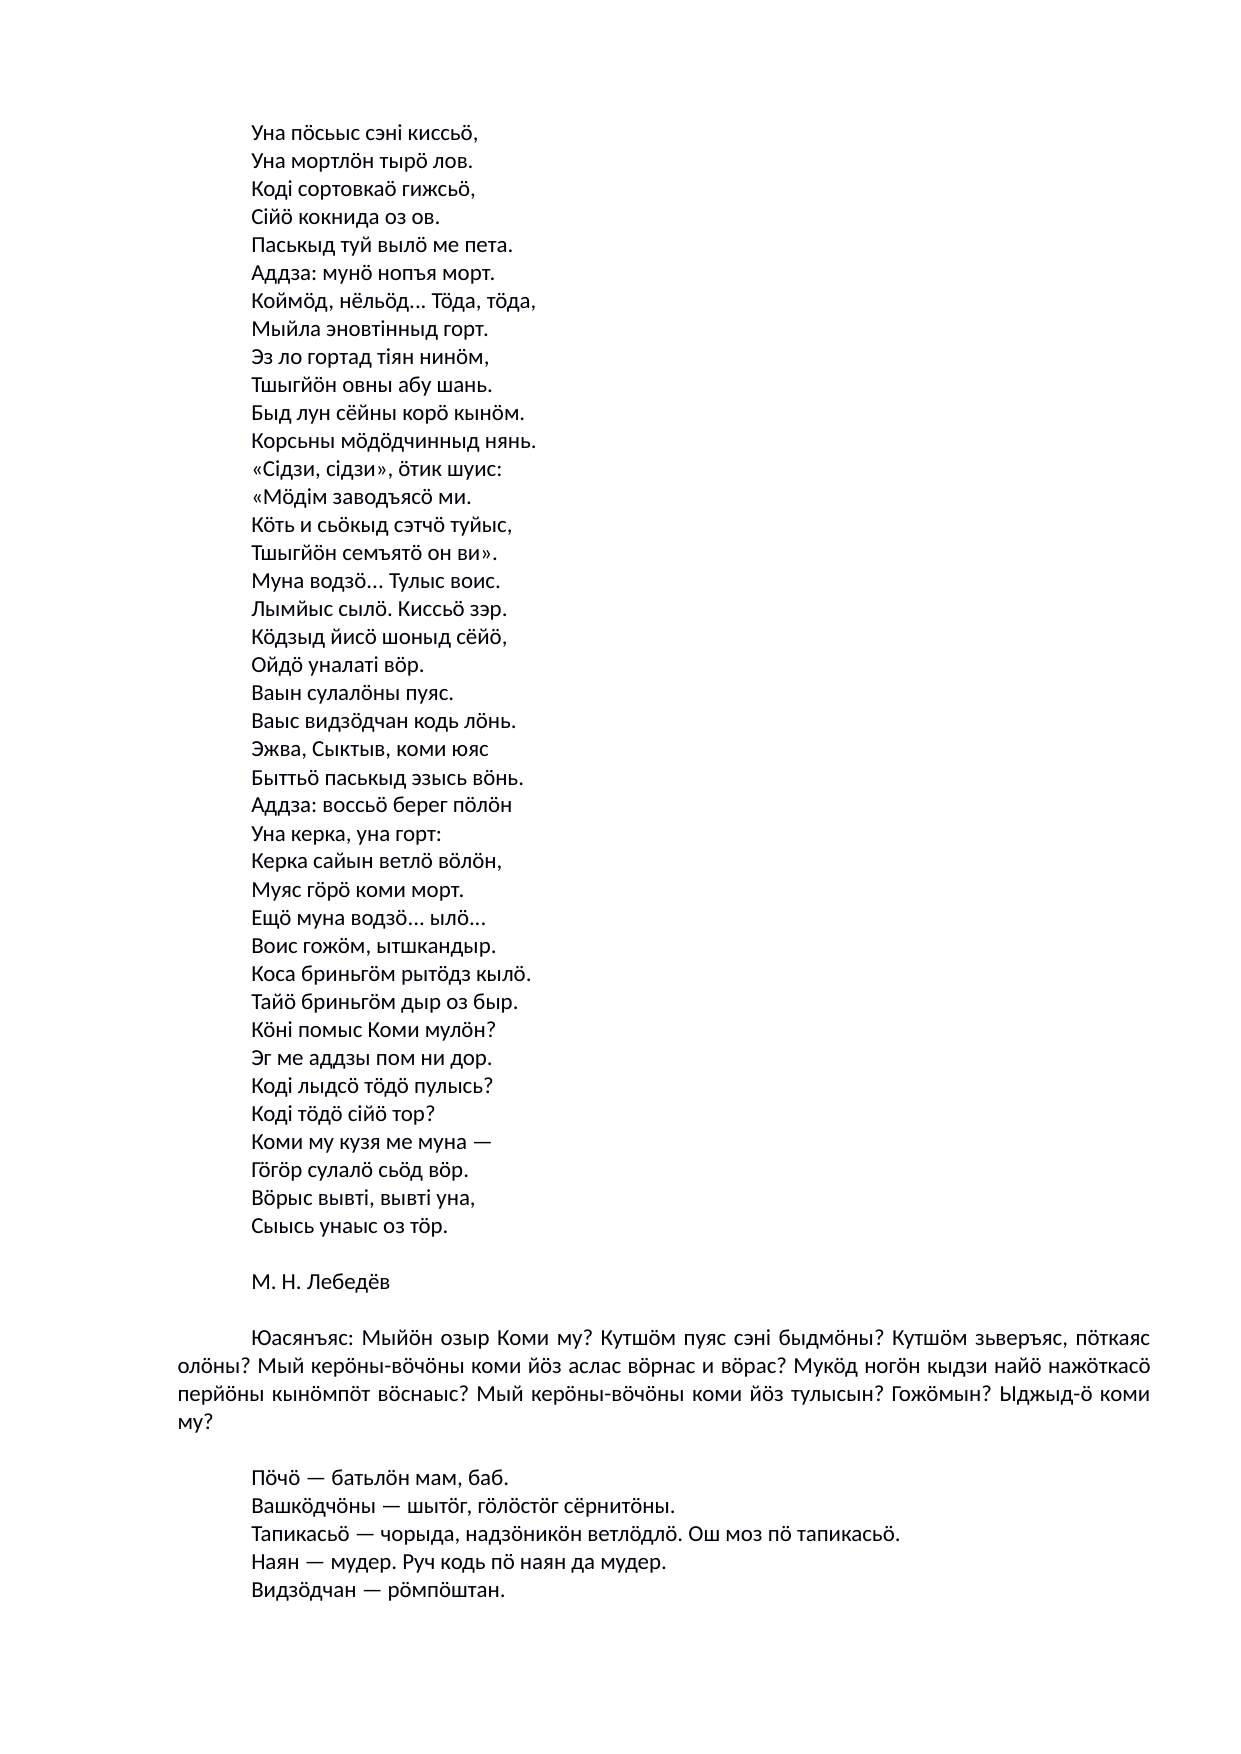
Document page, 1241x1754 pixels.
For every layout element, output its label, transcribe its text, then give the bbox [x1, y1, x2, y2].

text Кӧдзыд йисӧ шоныд сёйӧ, [177, 622, 1152, 651]
text Кӧть и сьӧкыд сэтчӧ туйыс, [177, 510, 1152, 538]
text Эжва, Сыктыв, коми юяс [177, 734, 1152, 763]
text Ваын сулалӧны пуяс. [177, 678, 1152, 707]
text Корсьны мӧдӧдчинныд нянь. [177, 426, 1152, 454]
text Юасянъяс: Мыйӧн озыр Коми му? Кутшӧм пуяс сэні быдмӧны? Кутшӧм зьверъяс, пӧткаяс олӧны? Мый керӧны-вӧчӧны коми йӧз аслас вӧрнас и вӧрас? Мукӧд ногӧн кыдзи найӧ нажӧткасӧ перйӧны кынӧмпӧт вӧснаыс? Мый керӧны-вӧчӧны коми йӧз тулысын? Гожӧмын? Ыджыд-ӧ коми му? [177, 1323, 1152, 1435]
text Наян — мудер. Руч кодь пӧ наян да мудер. [177, 1547, 1152, 1575]
text Уна керка, уна горт: [177, 819, 1152, 847]
text Керка сайын ветлӧ вӧлӧн, [177, 847, 1152, 875]
text «Мӧдім заводъясӧ ми. [177, 482, 1152, 510]
text Видзӧдчан — рӧмпӧштан. [177, 1575, 1152, 1603]
text Ещӧ муна водзӧ... ылӧ... [177, 903, 1152, 931]
text Коді лыдсӧ тӧдӧ пулысь? [177, 1071, 1152, 1099]
text Мыйла эновтінныд горт. [177, 314, 1152, 342]
text Пӧчӧ — батьлӧн мам, баб. [177, 1463, 1152, 1491]
text Ойдӧ уналаті вӧр. [177, 651, 1152, 678]
text Муяс гӧрӧ коми морт. [177, 875, 1152, 903]
text Аддза: мунӧ нопъя морт. [177, 258, 1152, 286]
text Лымйыс сылӧ. Киссьӧ зэр. [177, 594, 1152, 622]
text Эз ло гортад тіян нинӧм, [177, 342, 1152, 370]
text Коді сортовкаӧ гижсьӧ, [177, 174, 1152, 202]
text Быд лун сёйны корӧ кынӧм. [177, 398, 1152, 426]
text Коймӧд, нёльӧд... Тӧда, тӧда, [177, 286, 1152, 314]
text Уна мортлӧн тырӧ лов. [177, 146, 1152, 174]
text Быттьӧ паськыд эзысь вӧнь. [177, 763, 1152, 791]
text Аддза: воссьӧ берег пӧлӧн [177, 791, 1152, 819]
text Воис гожӧм, ытшкандыр. [177, 931, 1152, 959]
text Тшыгйӧн семъятӧ он ви». [177, 538, 1152, 566]
text Эг ме аддзы пом ни дор. [177, 1043, 1152, 1071]
text Тайӧ бриньгӧм дыр оз быр. [177, 987, 1152, 1015]
text Сійӧ кокнида оз ов. [177, 202, 1152, 230]
text Уна пӧсьыс сэні киссьӧ, [177, 118, 1152, 146]
text Кӧні помыс Коми мулӧн? [177, 1015, 1152, 1043]
text Паськыд туй вылӧ ме пета. [177, 230, 1152, 258]
text Коми му кузя ме муна — [177, 1127, 1152, 1155]
text Гӧгӧр сулалӧ сьӧд вӧр. [177, 1155, 1152, 1183]
text М. Н. Лебедёв [177, 1267, 1152, 1295]
text Тапикасьӧ — чорыда, надзӧникӧн ветлӧдлӧ. Ош моз пӧ тапикасьӧ. [177, 1519, 1152, 1547]
text Сыысь унаыс оз тӧр. [177, 1211, 1152, 1239]
text Вашкӧдчӧны — шытӧг, гӧлӧстӧг сёрнитӧны. [177, 1491, 1152, 1519]
text «Сідзи, сідзи», ӧтик шуис: [177, 454, 1152, 482]
text Муна водзӧ... Тулыс воис. [177, 566, 1152, 594]
text Коса бриньгӧм рытӧдз кылӧ. [177, 959, 1152, 987]
text Ваыс видзӧдчан кодь лӧнь. [177, 707, 1152, 734]
text Тшыгйӧн овны абу шань. [177, 370, 1152, 398]
text Коді тӧдӧ сійӧ тор? [177, 1099, 1152, 1127]
text Вӧрыс вывті, вывті уна, [177, 1183, 1152, 1211]
